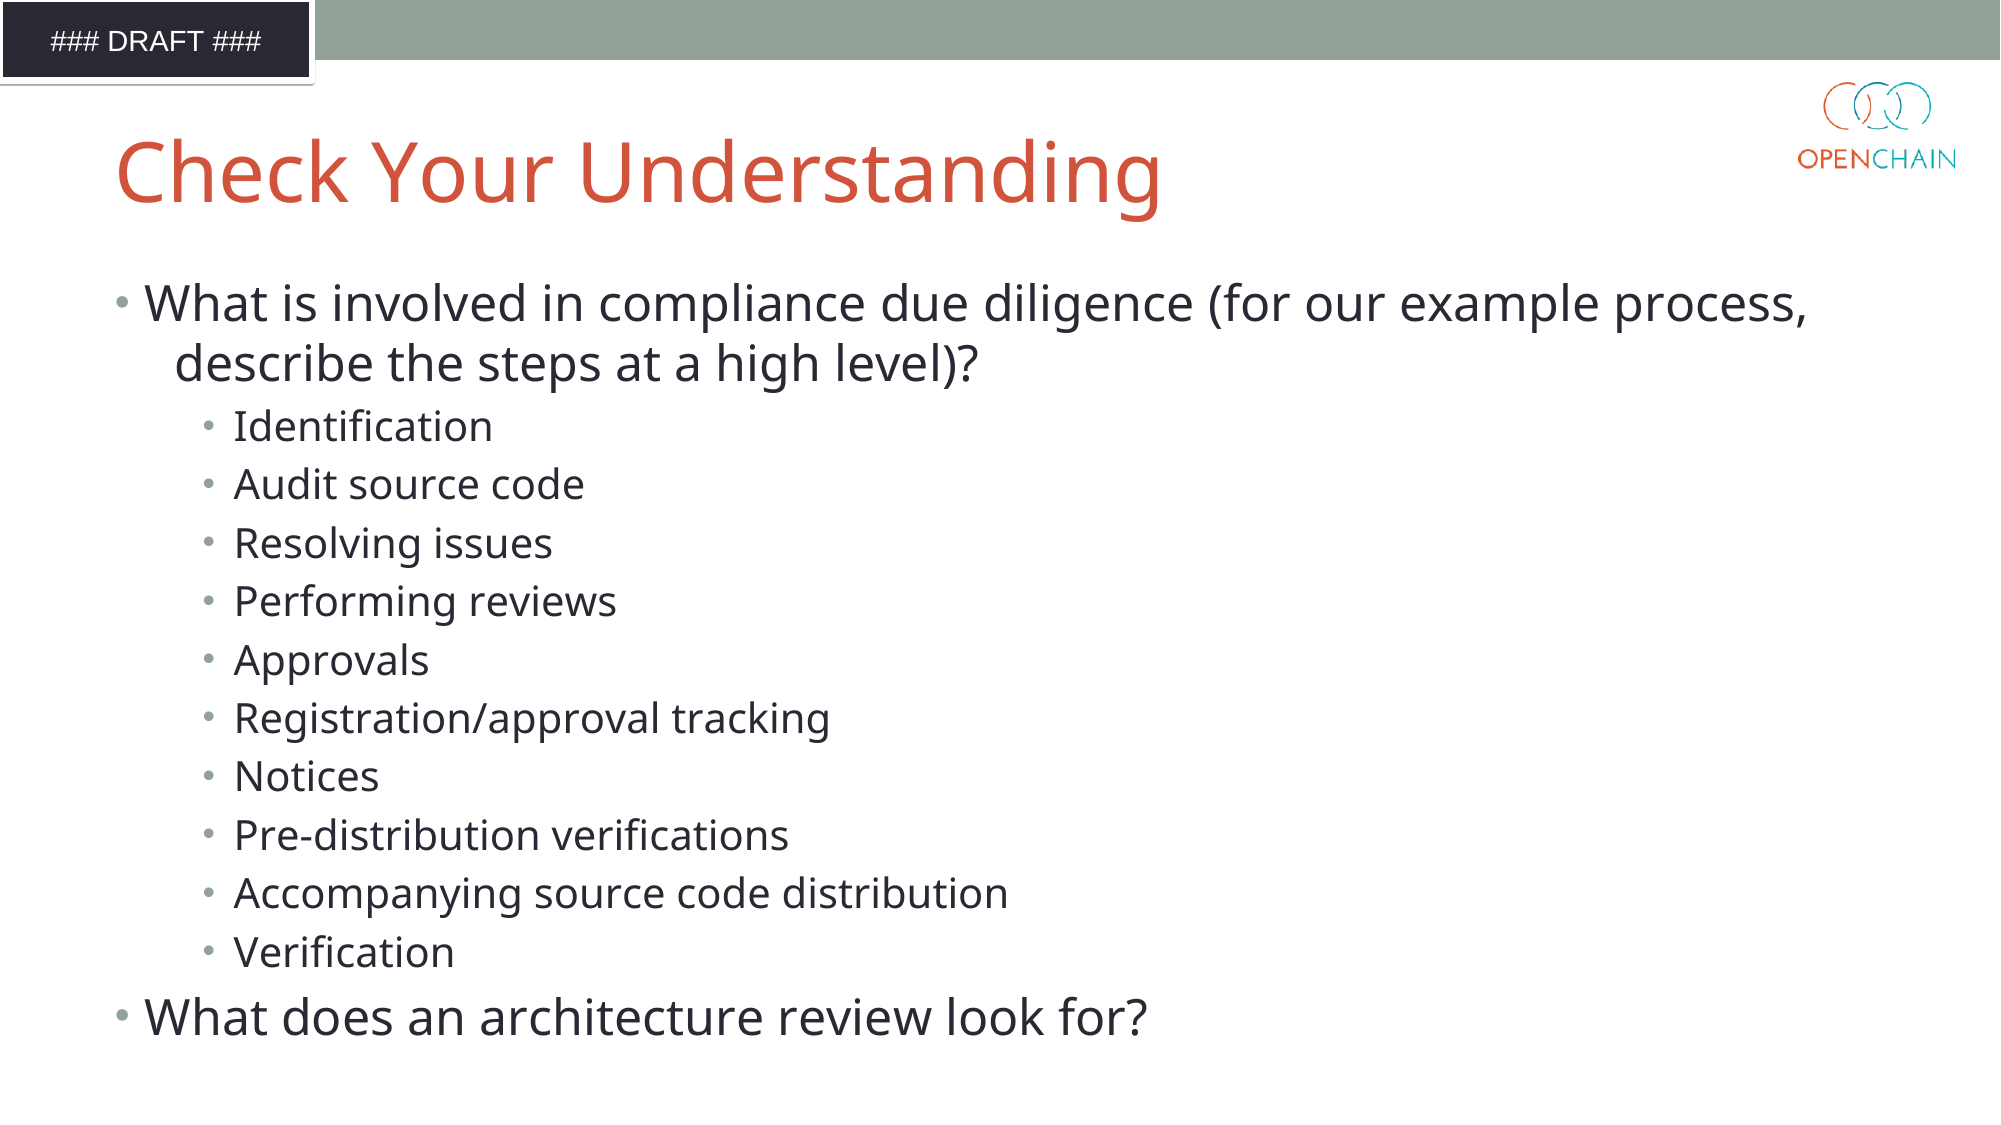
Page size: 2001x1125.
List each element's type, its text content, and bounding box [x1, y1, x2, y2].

list What is involved in compliance due diligence (for our example process, describe the steps at a high level)? Identification Audit source code Resolving issues Performing reviews Approvals Registration/approval tracking Notices Pre-distribution verifications Accompanying source code distribution Verification What does an architecture review look for? [99, 263, 1900, 1064]
title Check Your Understanding [99, 87, 1900, 251]
